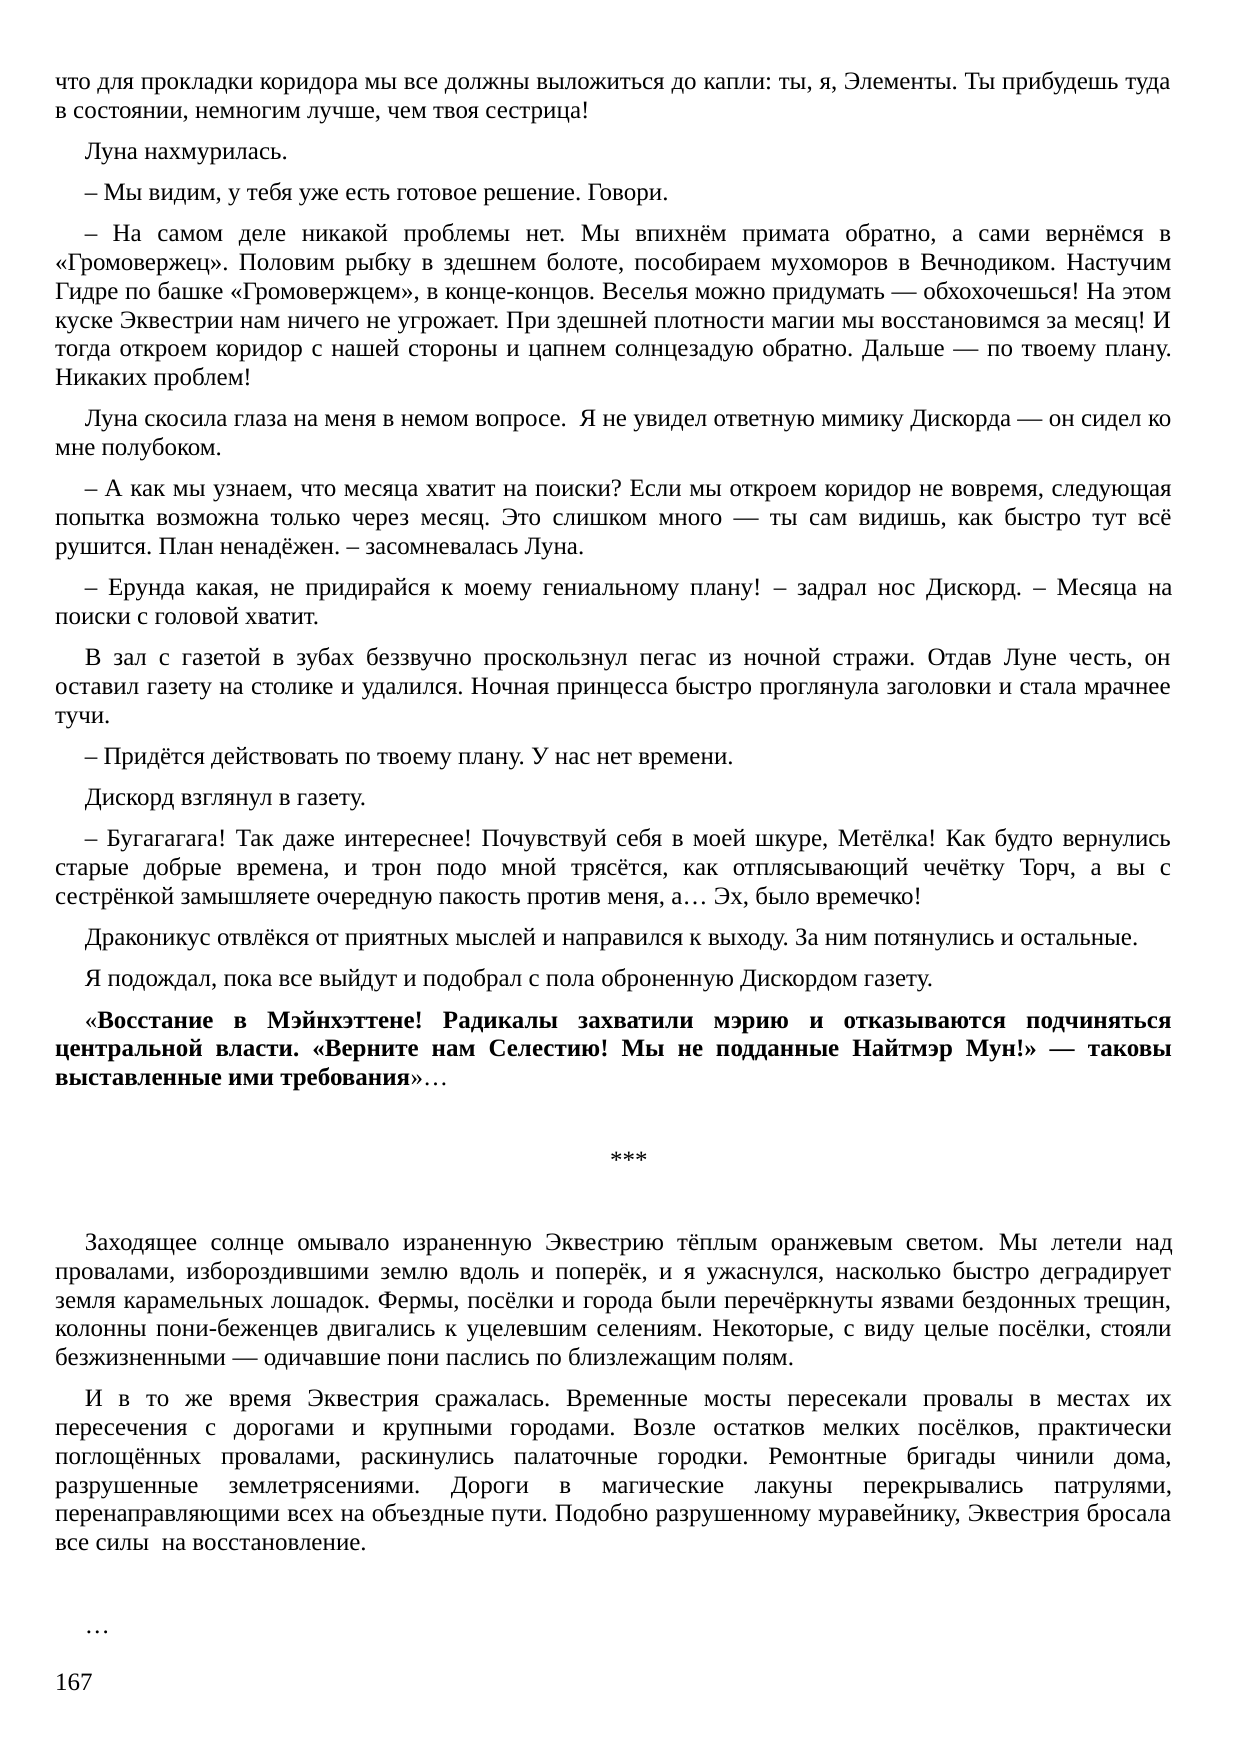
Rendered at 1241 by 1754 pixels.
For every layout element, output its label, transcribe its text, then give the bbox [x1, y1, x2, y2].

text Дискорд взглянул в газету. [55, 782, 1173, 811]
text Драконикус отвлёкся от приятных мыслей и направился к выходу. За ним потянулись и остальные. [55, 922, 1173, 951]
text *** [55, 1145, 1173, 1173]
text Луна скосила глаза на меня в немом вопросе. Я не увидел ответную мимику Дискорда — он сидел ко мне полубоком. [55, 403, 1173, 461]
text – Придётся действовать по твоему плану. У нас нет времени. [55, 741, 1173, 770]
text «Восстание в Мэйнхэттене! Радикалы захватили мэрию и отказываются подчиняться центральной власти. «Верните нам Селестию! Мы не подданные Найтмэр Мун!» — таковы выставленные ими требования»… [55, 1005, 1173, 1091]
text И в то же время Эквестрия сражалась. Временные мосты пересекали провалы в местах их пересечения с дорогами и крупными городами. Возле остатков мелких посёлков, практически поглощённых провалами, раскинулись палаточные городки. Ремонтные бригады чинили дома, разрушенные землетрясениями. Дороги в магические лакуны перекрывались патрулями, перенаправляющими всех на объездные пути. Подобно разрушенному муравейнику, Эквестрия бросала все силы на восстановление. [55, 1383, 1173, 1556]
text – Ерунда какая, не придирайся к моему гениальному плану! – задрал нос Дискорд. – Месяца на поиски с головой хватит. [55, 572, 1173, 630]
text Заходящее солнце омывало израненную Эквестрию тёплым оранжевым светом. Мы летели над провалами, избороздившими землю вдоль и поперёк, и я ужаснулся, насколько быстро деградирует земля карамельных лошадок. Фермы, посёлки и города были перечёркнуты язвами бездонных трещин, колонны пони-беженцев двигались к уцелевшим селениям. Некоторые, с виду целые посёлки, стояли безжизненными — одичавшие пони паслись по близлежащим полям. [55, 1227, 1173, 1371]
text – На самом деле никакой проблемы нет. Мы впихнём примата обратно, а сами вернёмся в «Громовержец». Половим рыбку в здешнем болоте, пособираем мухоморов в Вечнодиком. Настучим Гидре по башке «Громовержцем», в конце-концов. Веселья можно придумать — обхохочешься! На этом куске Эквестрии нам ничего не угрожает. При здешней плотности магии мы восстановимся за месяц! И тогда откроем коридор с нашей стороны и цапнем солнцезадую обратно. Дальше — по твоему плану. Никаких проблем! [55, 218, 1173, 391]
text В зал с газетой в зубах беззвучно проскользнул пегас из ночной стражи. Отдав Луне честь, он оставил газету на столике и удалился. Ночная принцесса быстро проглянула заголовки и стала мрачнее тучи. [55, 642, 1173, 728]
text – А как мы узнаем, что месяца хватит на поиски? Если мы откроем коридор не вовремя, следующая попытка возможна только через месяц. Это слишком много — ты сам видишь, как быстро тут всё рушится. План ненадёжен. – засомневалась Луна. [55, 473, 1173, 560]
text Луна нахмурилась. [55, 136, 1173, 165]
text что для прокладки коридора мы все должны выложиться до капли: ты, я, Элементы. Ты прибудешь туда в состоянии, немногим лучше, чем твоя сестрица! [55, 66, 1173, 123]
text … [55, 1610, 1173, 1638]
text – Мы видим, у тебя уже есть готовое решение. Говори. [55, 177, 1173, 206]
text Я подождал, пока все выйдут и подобрал с пола оброненную Дискордом газету. [55, 963, 1173, 992]
text – Бугагагага! Так даже интереснее! Почувствуй себя в моей шкуре, Метёлка! Как будто вернулись старые добрые времена, и трон подо мной трясётся, как отплясывающий чечётку Торч, а вы с сестрёнкой замышляете очередную пакость против меня, а… Эх, было времечко! [55, 823, 1173, 910]
